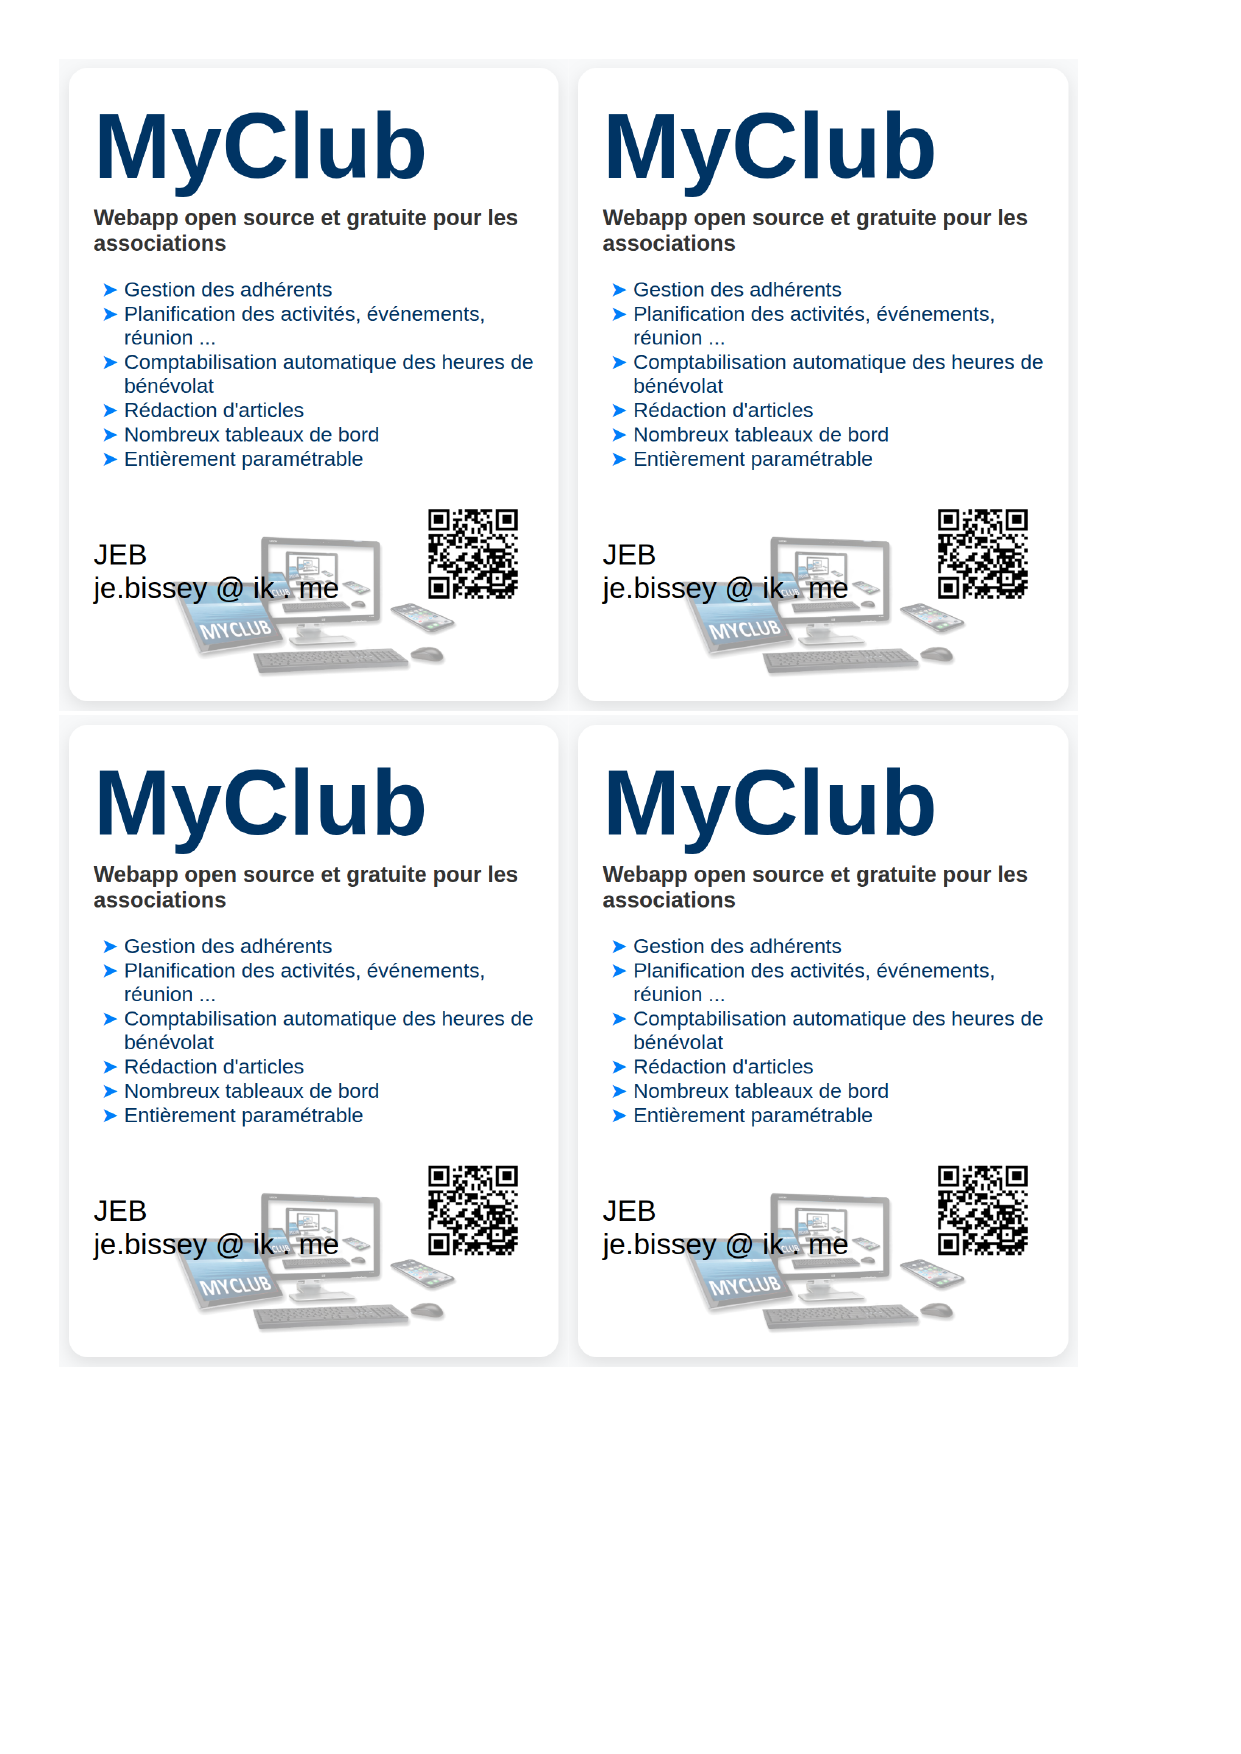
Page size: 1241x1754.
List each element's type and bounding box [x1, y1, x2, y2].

picture [59, 59, 1078, 711]
picture [59, 715, 1078, 1367]
